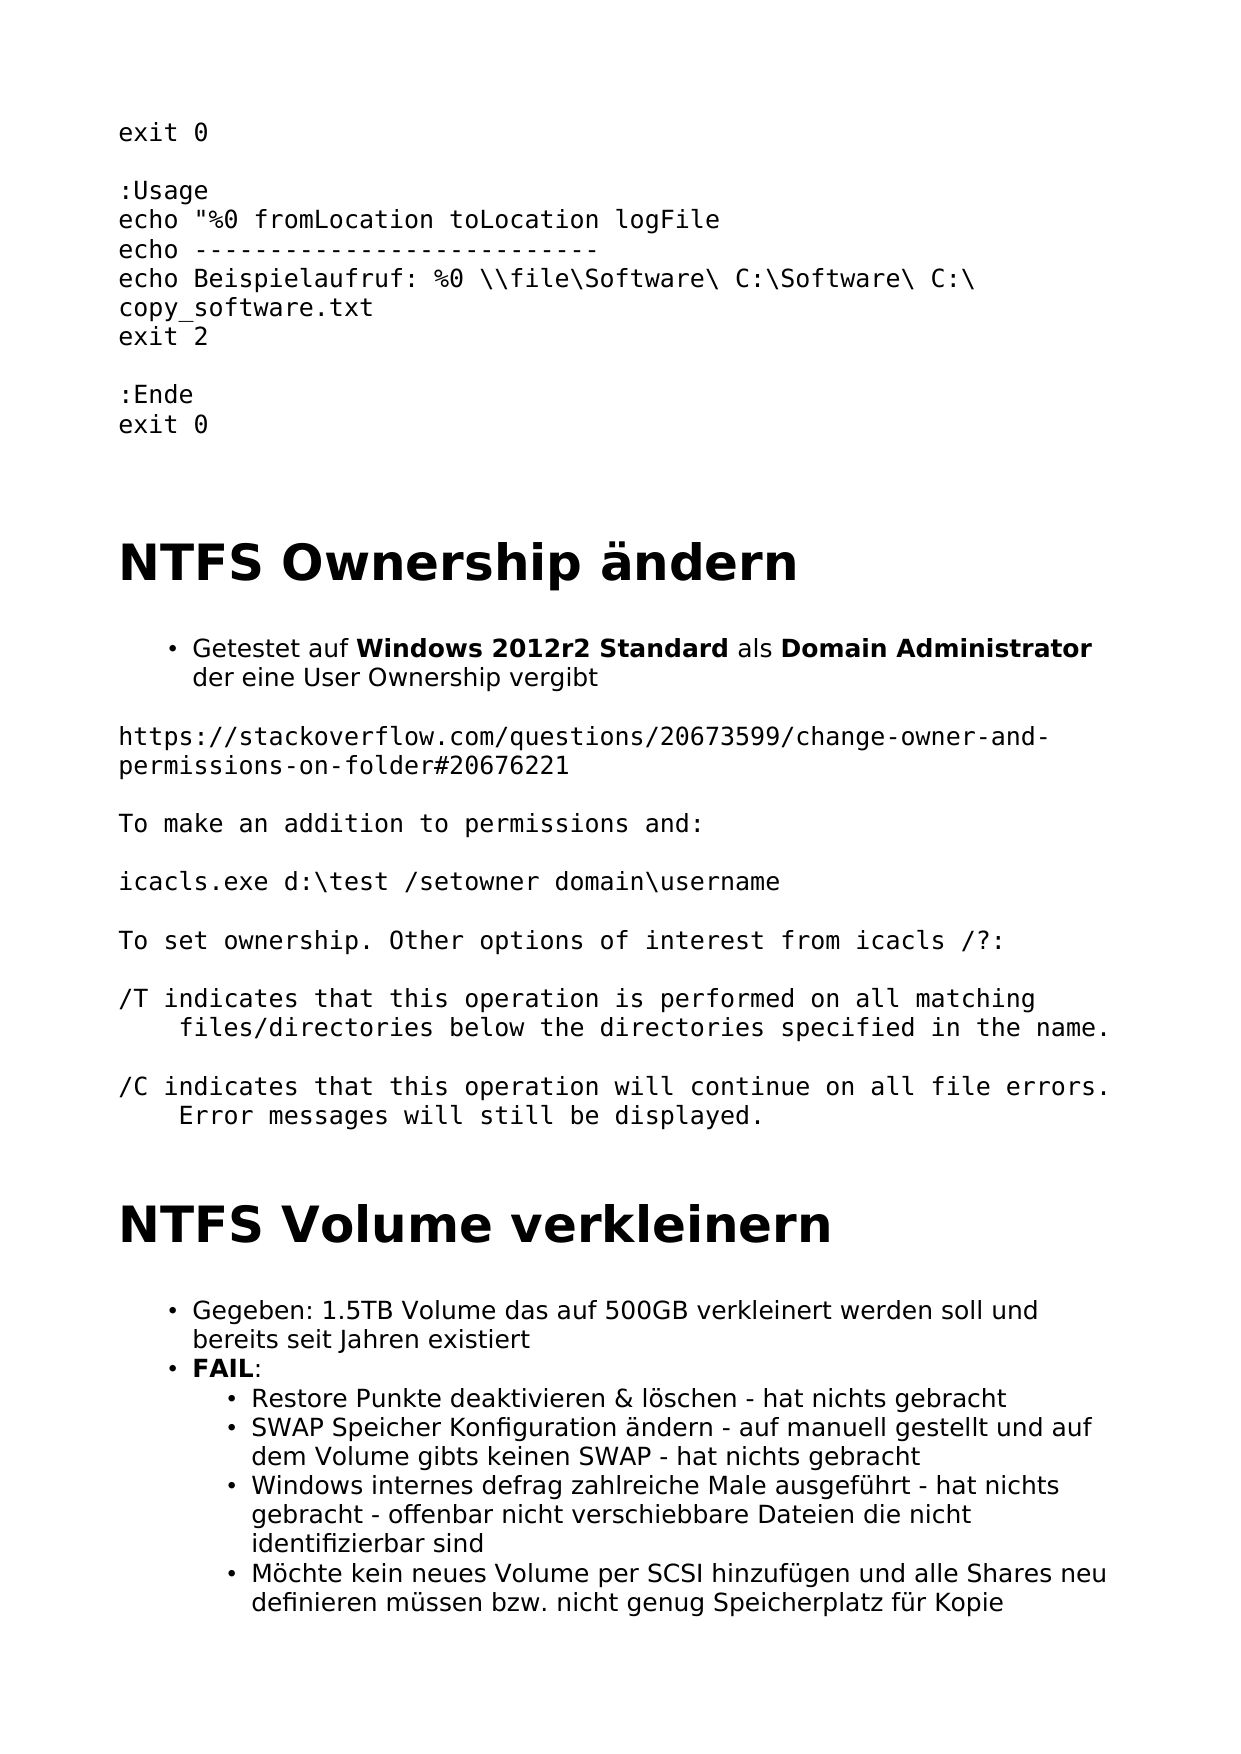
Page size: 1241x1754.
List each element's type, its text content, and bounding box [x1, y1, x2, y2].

text https://stackoverflow.com/questions/20673599/change-owner-and-permissions-on-folder#20676221 To make an addition to permissions and: icacls.exe d:\test /setowner domain\username To set ownership. Other options of interest from icacls /?: /T indicates that this operation is performed on all matching files/directories below the directories specified in the name. /C indicates that this operation will continue on all file errors. Error messages will still be displayed. [118, 693, 1122, 1159]
list Restore Punkte deaktivieren & löschen - hat nichts gebracht [236, 1384, 1122, 1413]
list Windows internes defrag zahlreiche Male ausgeführt - hat nichts gebracht - offenbar nicht verschiebbare Dateien die nicht identifizierbar sind [236, 1471, 1122, 1559]
text exit 0 :Usage echo "%0 fromLocation toLocation logFile echo --------------------------- echo Beispielaufruf: %0 \\file\Software\ C:\Software\ C:\copy_software.txt exit 2 :Ende exit 0 [118, 118, 1122, 497]
subtitle NTFS Volume verkleinern [118, 1196, 1122, 1254]
list FAIL: [177, 1354, 1122, 1384]
subtitle NTFS Ownership ändern [118, 534, 1122, 592]
list Getestet auf Windows 2012r2 Standard als Domain Administrator der eine User Ownership vergibt [177, 634, 1122, 693]
list SWAP Speicher Konfiguration ändern - auf manuell gestellt und auf dem Volume gibts keinen SWAP - hat nichts gebracht [236, 1413, 1122, 1471]
list Möchte kein neues Volume per SCSI hinzufügen und alle Shares neu definieren müssen bzw. nicht genug Speicherplatz für Kopie [236, 1559, 1122, 1617]
list Gegeben: 1.5TB Volume das auf 500GB verkleinert werden soll und bereits seit Jahren existiert [177, 1296, 1122, 1354]
